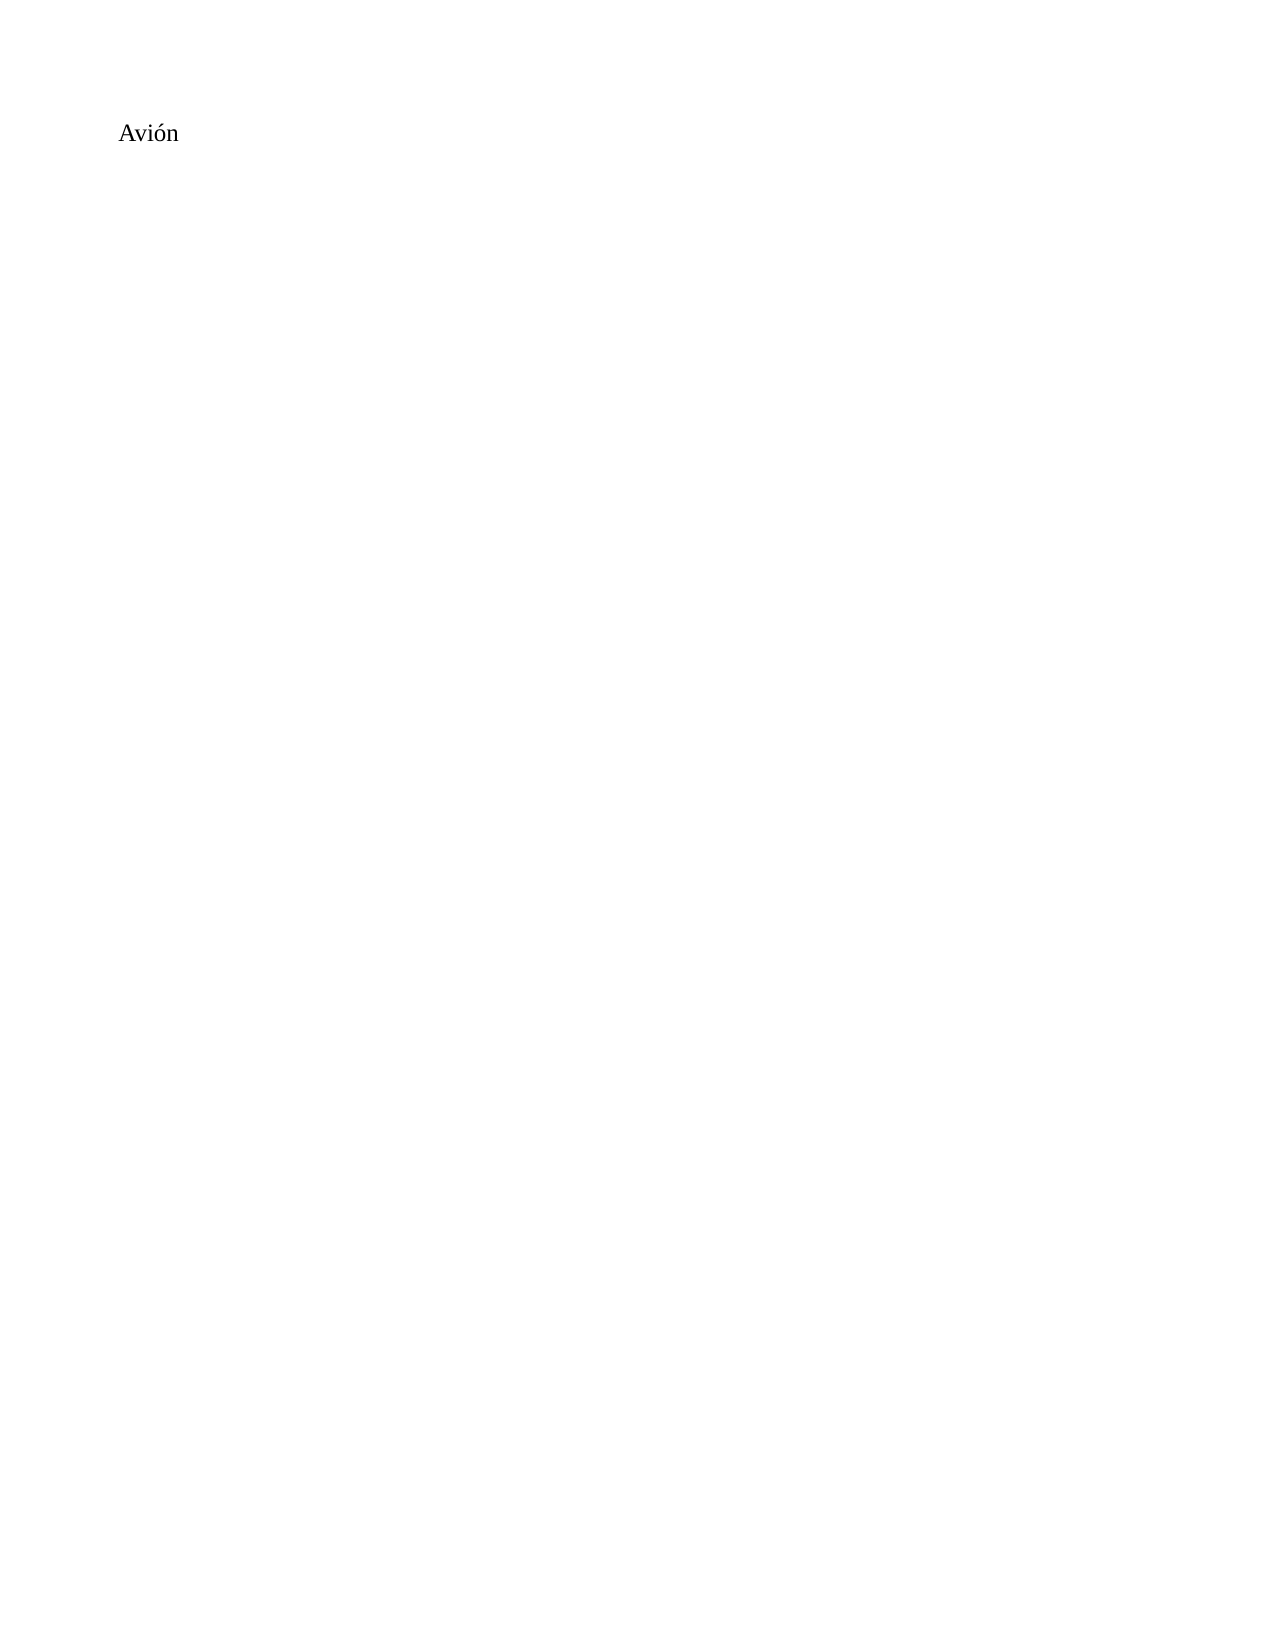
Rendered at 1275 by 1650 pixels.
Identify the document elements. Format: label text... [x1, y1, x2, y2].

text Avión [118, 118, 1157, 147]
